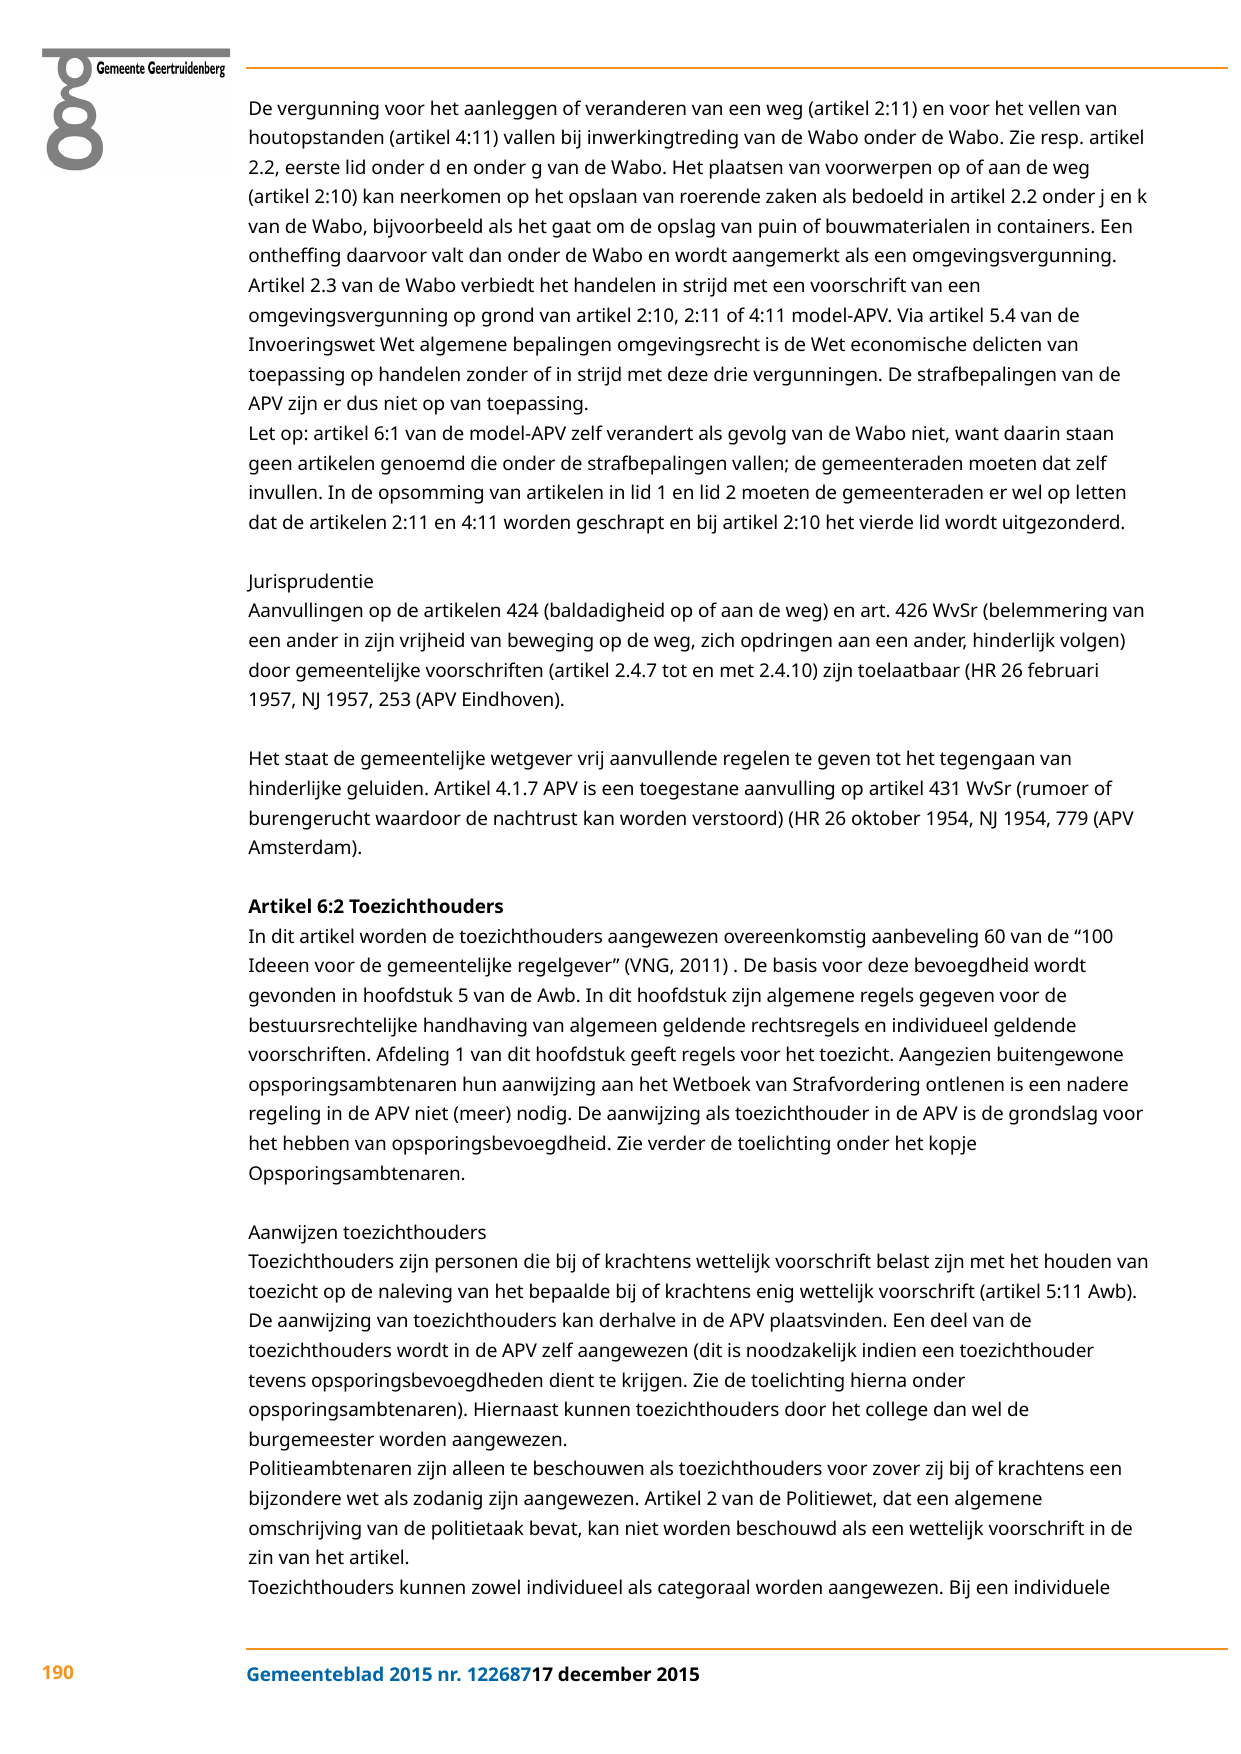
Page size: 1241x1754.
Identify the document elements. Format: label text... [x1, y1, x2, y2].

text Toezichthouders zijn personen die bij of krachtens wettelijk voorschrift belast zijn met het houden van toezicht op de naleving van het bepaalde bij of krachtens enig wettelijk voorschrift (artikel 5:11 Awb). De aanwijzing van toezichthouders kan derhalve in de APV plaatsvinden. Een deel van de toezichthouders wordt in de APV zelf aangewezen (dit is noodzakelijk indien een toezichthouder tevens opsporingsbevoegdheden dient te krijgen. Zie de toelichting hierna onder opsporingsambtenaren). Hiernaast kunnen toezichthouders door het college dan wel de burgemeester worden aangewezen. [248, 1248, 1152, 1452]
text In dit artikel worden de toezichthouders aangewezen overeenkomstig aanbeveling 60 van de “100 Ideeen voor de gemeentelijke regelgever” (VNG, 2011) . De basis voor deze bevoegdheid wordt gevonden in hoofdstuk 5 van de Awb. In dit hoofdstuk zijn algemene regels gegeven voor de bestuursrechtelijke handhaving van algemeen geldende rechtsregels en individueel geldende voorschriften. Afdeling 1 van dit hoofdstuk geeft regels voor het toezicht. Aangezien buitengewone opsporingsambtenaren hun aanwijzing aan het Wetboek van Strafvordering ontlenen is een nadere regeling in de APV niet (meer) nodig. De aanwijzing als toezichthouder in de APV is de grondslag voor het hebben van opsporingsbevoegdheid. Zie verder de toelichting onder het kopje Opsporingsambtenaren. [248, 923, 1152, 1186]
text Toezichthouders kunnen zowel individueel als categoraal worden aangewezen. Bij een individuele [248, 1574, 1152, 1600]
text Aanvullingen op de artikelen 424 (baldadigheid op of aan de weg) en art. 426 WvSr (belemmering van een ander in zijn vrijheid van beweging op de weg, zich opdringen aan een ander, hinderlijk volgen) door gemeentelijke voorschriften (artikel 2.4.7 tot en met 2.4.10) zijn toelaatbaar (HR 26 februari 1957, NJ 1957, 253 (APV Eindhoven). [248, 598, 1152, 712]
text Aanwijzen toezichthouders [248, 1219, 1152, 1245]
text Politieambtenaren zijn alleen te beschouwen als toezichthouders voor zover zij bij of krachtens een bijzondere wet als zodanig zijn aangewezen. Artikel 2 van de Politiewet, dat een algemene omschrijving van de politietaak bevat, kan niet worden beschouwd als een wettelijk voorschrift in de zin van het artikel. [248, 1456, 1152, 1570]
text Jurisprudentie [248, 568, 1152, 594]
text Artikel 6:2 Toezichthouders [248, 893, 1152, 919]
picture [41, 47, 231, 172]
text Het staat de gemeentelijke wetgever vrij aanvullende regelen te geven tot het tegengaan van hinderlijke geluiden. Artikel 4.1.7 APV is een toegestane aanvulling op artikel 431 WvSr (rumoer of burengerucht waardoor de nachtrust kan worden verstoord) (HR 26 oktober 1954, NJ 1954, 779 (APV Amsterdam). [248, 746, 1152, 860]
text Let op: artikel 6:1 van de model-APV zelf verandert als gevolg van de Wabo niet, want daarin staan geen artikelen genoemd die onder de strafbepalingen vallen; de gemeenteraden moeten dat zelf invullen. In de opsomming van artikelen in lid 1 en lid 2 moeten de gemeenteraden er wel op letten dat de artikelen 2:11 en 4:11 worden geschrapt en bij artikel 2:10 het vierde lid wordt uitgezonderd. [248, 420, 1152, 535]
text De vergunning voor het aanleggen of veranderen van een weg (artikel 2:11) en voor het vellen van houtopstanden (artikel 4:11) vallen bij inwerkingtreding van de Wabo onder de Wabo. Zie resp. artikel 2.2, eerste lid onder d en onder g van de Wabo. Het plaatsen van voorwerpen op of aan de weg (artikel 2:10) kan neerkomen op het opslaan van roerende zaken als bedoeld in artikel 2.2 onder j en k van de Wabo, bijvoorbeeld als het gaat om de opslag van puin of bouwmaterialen in containers. Een ontheffing daarvoor valt dan onder de Wabo en wordt aangemerkt als een omgevingsvergunning. Artikel 2.3 van de Wabo verbiedt het handelen in strijd met een voorschrift van een omgevingsvergunning op grond van artikel 2:10, 2:11 of 4:11 model-APV. Via artikel 5.4 van de Invoeringswet Wet algemene bepalingen omgevingsrecht is de Wet economische delicten van toepassing op handelen zonder of in strijd met deze drie vergunningen. De strafbepalingen van de APV zijn er dus niet op van toepassing. [248, 95, 1152, 416]
